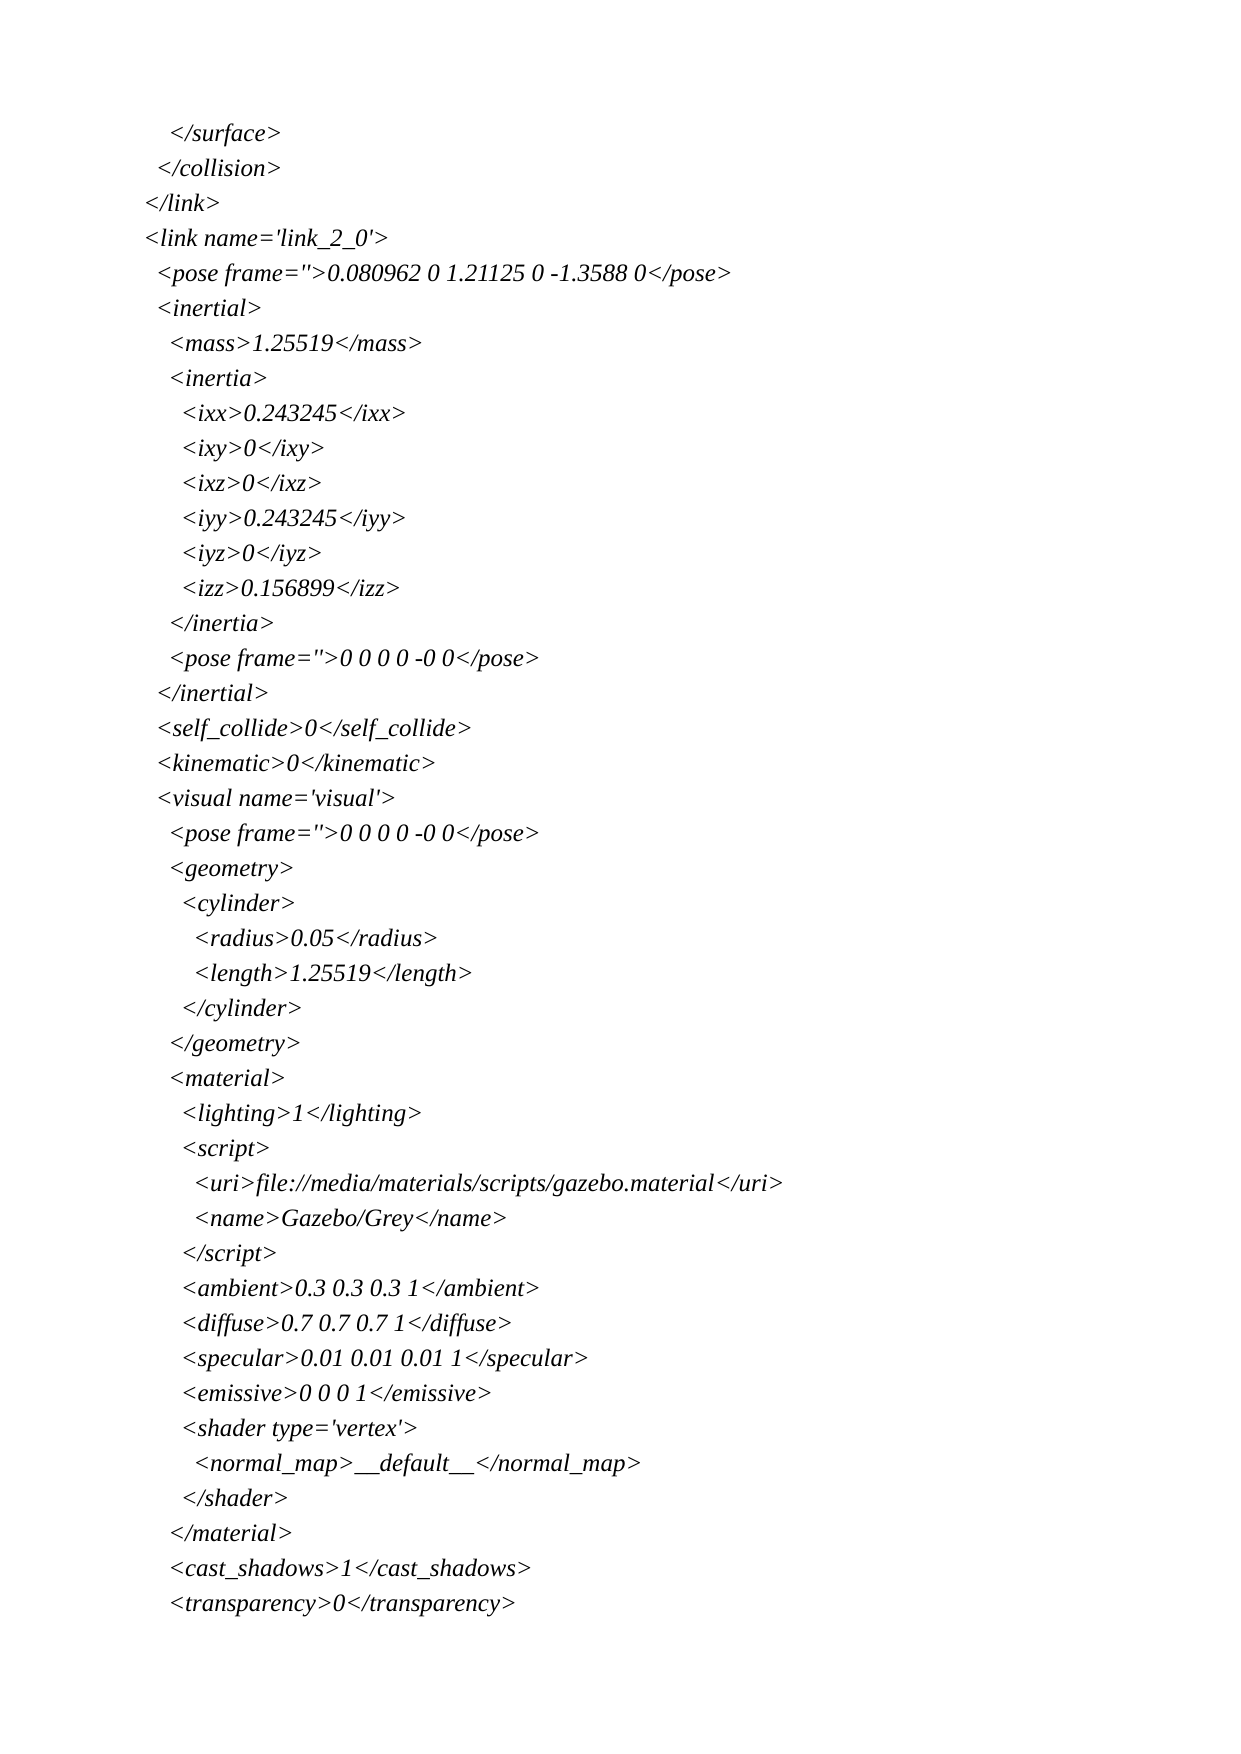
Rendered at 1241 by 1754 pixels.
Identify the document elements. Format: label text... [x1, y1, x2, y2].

text <length>1.25519</length> [118, 958, 1122, 987]
text <lighting>1</lighting> [118, 1098, 1122, 1127]
text <specular>0.01 0.01 0.01 1</specular> [118, 1343, 1122, 1372]
text <link name='link_2_0'> [118, 223, 1122, 252]
text </link> [118, 188, 1122, 217]
text <emissive>0 0 0 1</emissive> [118, 1378, 1122, 1407]
text <material> [118, 1063, 1122, 1092]
text </surface> [118, 118, 1122, 147]
text <geometry> [118, 853, 1122, 882]
text <ixz>0</ixz> [118, 468, 1122, 497]
text <cast_shadows>1</cast_shadows> [118, 1553, 1122, 1582]
text <transparency>0</transparency> [118, 1588, 1122, 1617]
text </script> [118, 1238, 1122, 1267]
text <normal_map>__default__</normal_map> [118, 1448, 1122, 1477]
text </inertia> [118, 608, 1122, 637]
text <diffuse>0.7 0.7 0.7 1</diffuse> [118, 1308, 1122, 1337]
text </cylinder> [118, 993, 1122, 1022]
text </collision> [118, 153, 1122, 182]
text <script> [118, 1133, 1122, 1162]
text <inertia> [118, 363, 1122, 392]
text <ixy>0</ixy> [118, 433, 1122, 462]
text </geometry> [118, 1028, 1122, 1057]
text <mass>1.25519</mass> [118, 328, 1122, 357]
text <izz>0.156899</izz> [118, 573, 1122, 602]
text <iyz>0</iyz> [118, 538, 1122, 567]
text </shader> [118, 1483, 1122, 1512]
text <ambient>0.3 0.3 0.3 1</ambient> [118, 1273, 1122, 1302]
text <iyy>0.243245</iyy> [118, 503, 1122, 532]
text <ixx>0.243245</ixx> [118, 398, 1122, 427]
text <kinematic>0</kinematic> [118, 748, 1122, 777]
text <radius>0.05</radius> [118, 923, 1122, 952]
text <cylinder> [118, 888, 1122, 917]
text <uri>file://media/materials/scripts/gazebo.material</uri> [118, 1168, 1122, 1197]
text <self_collide>0</self_collide> [118, 713, 1122, 742]
text <shader type='vertex'> [118, 1413, 1122, 1442]
text </material> [118, 1518, 1122, 1547]
text <name>Gazebo/Grey</name> [118, 1203, 1122, 1232]
text <visual name='visual'> [118, 783, 1122, 812]
text <inertial> [118, 293, 1122, 322]
text <pose frame=''>0.080962 0 1.21125 0 -1.3588 0</pose> [118, 258, 1122, 287]
text </inertial> [118, 678, 1122, 707]
text <pose frame=''>0 0 0 0 -0 0</pose> [118, 643, 1122, 672]
text <pose frame=''>0 0 0 0 -0 0</pose> [118, 818, 1122, 847]
